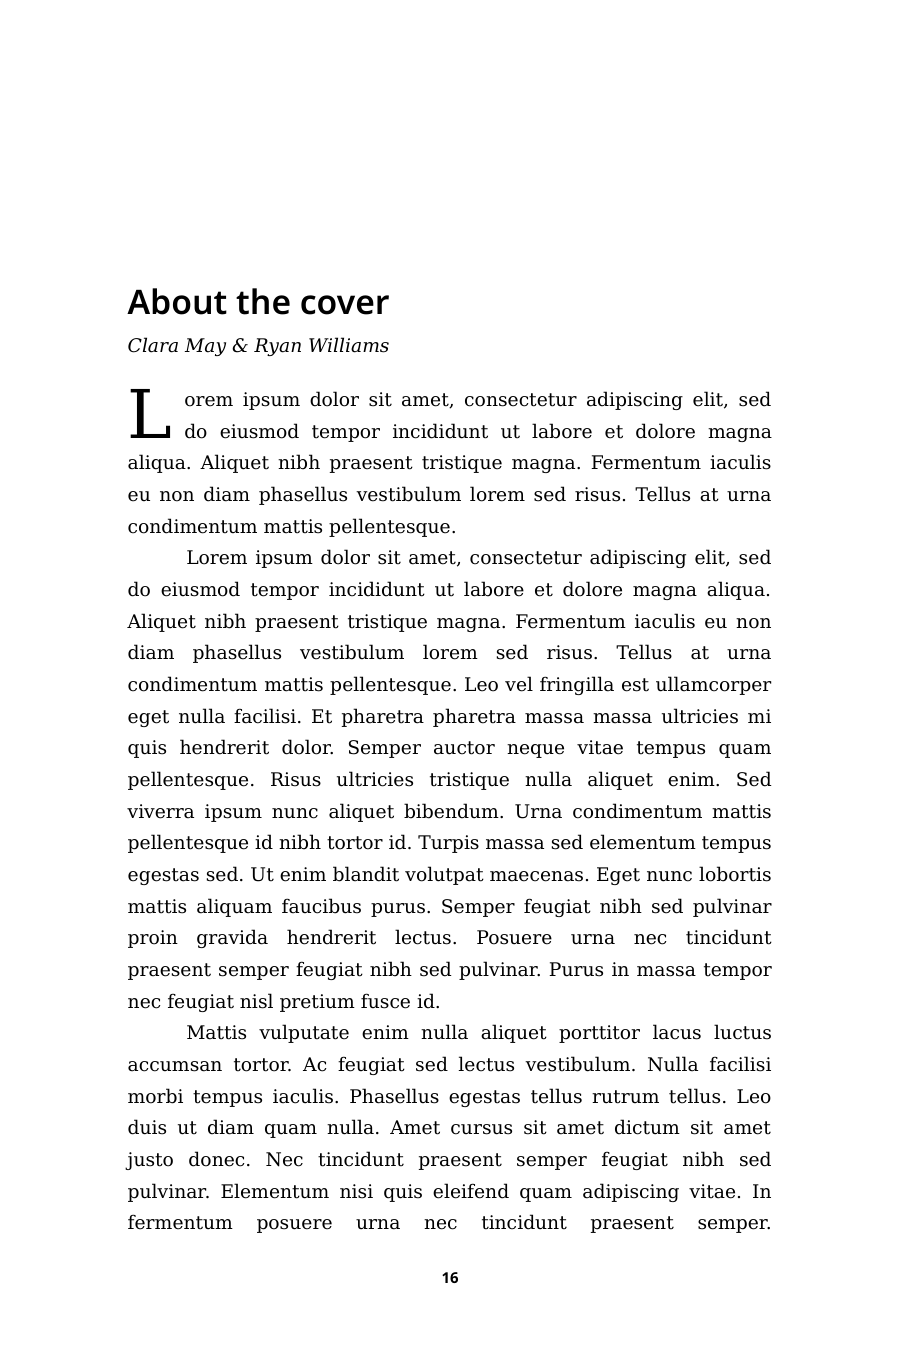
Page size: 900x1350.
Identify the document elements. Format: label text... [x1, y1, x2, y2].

text Clara May & Ryan Williams [127, 335, 772, 357]
text Lorem ipsum dolor sit amet, consectetur adipiscing elit, sed do eiusmod tempor incididunt ut labore et dolore magna aliqua. Aliquet nibh praesent tristique magna. Fermentum iaculis eu non diam phasellus vestibulum lorem sed risus. Tellus at urna condimentum mattis pellentesque. [127, 389, 772, 537]
text Mattis vulputate enim nulla aliquet porttitor lacus luctus accumsan tortor. Ac feugiat sed lectus vestibulum. Nulla facilisi morbi tempus iaculis. Phasellus egestas tellus rutrum tellus. Leo duis ut diam quam nulla. Amet cursus sit amet dictum sit amet justo donec. Nec tincidunt praesent semper feugiat nibh sed pulvinar. Elementum nisi quis eleifend quam adipiscing vitae. In fermentum posuere urna nec tincidunt praesent semper. [127, 1022, 772, 1234]
text Lorem ipsum dolor sit amet, consectetur adipiscing elit, sed do eiusmod tempor incididunt ut labore et dolore magna aliqua. Aliquet nibh praesent tristique magna. Fermentum iaculis eu non diam phasellus vestibulum lorem sed risus. Tellus at urna condimentum mattis pellentesque. Leo vel fringilla est ullamcorper eget nulla facilisi. Et pharetra pharetra massa massa ultricies mi quis hendrerit dolor. Semper auctor neque vitae tempus quam pellentesque. Risus ultricies tristique nulla aliquet enim. Sed viverra ipsum nunc aliquet bibendum. Urna condimentum mattis pellentesque id nibh tortor id. Turpis massa sed elementum tempus egestas sed. Ut enim blandit volutpat maecenas. Eget nunc lobortis mattis aliquam faucibus purus. Semper feugiat nibh sed pulvinar proin gravida hendrerit lectus. Posuere urna nec tincidunt praesent semper feugiat nibh sed pulvinar. Purus in massa tempor nec feugiat nisl pretium fusce id. [127, 547, 772, 1012]
subtitle About the cover [127, 283, 772, 322]
